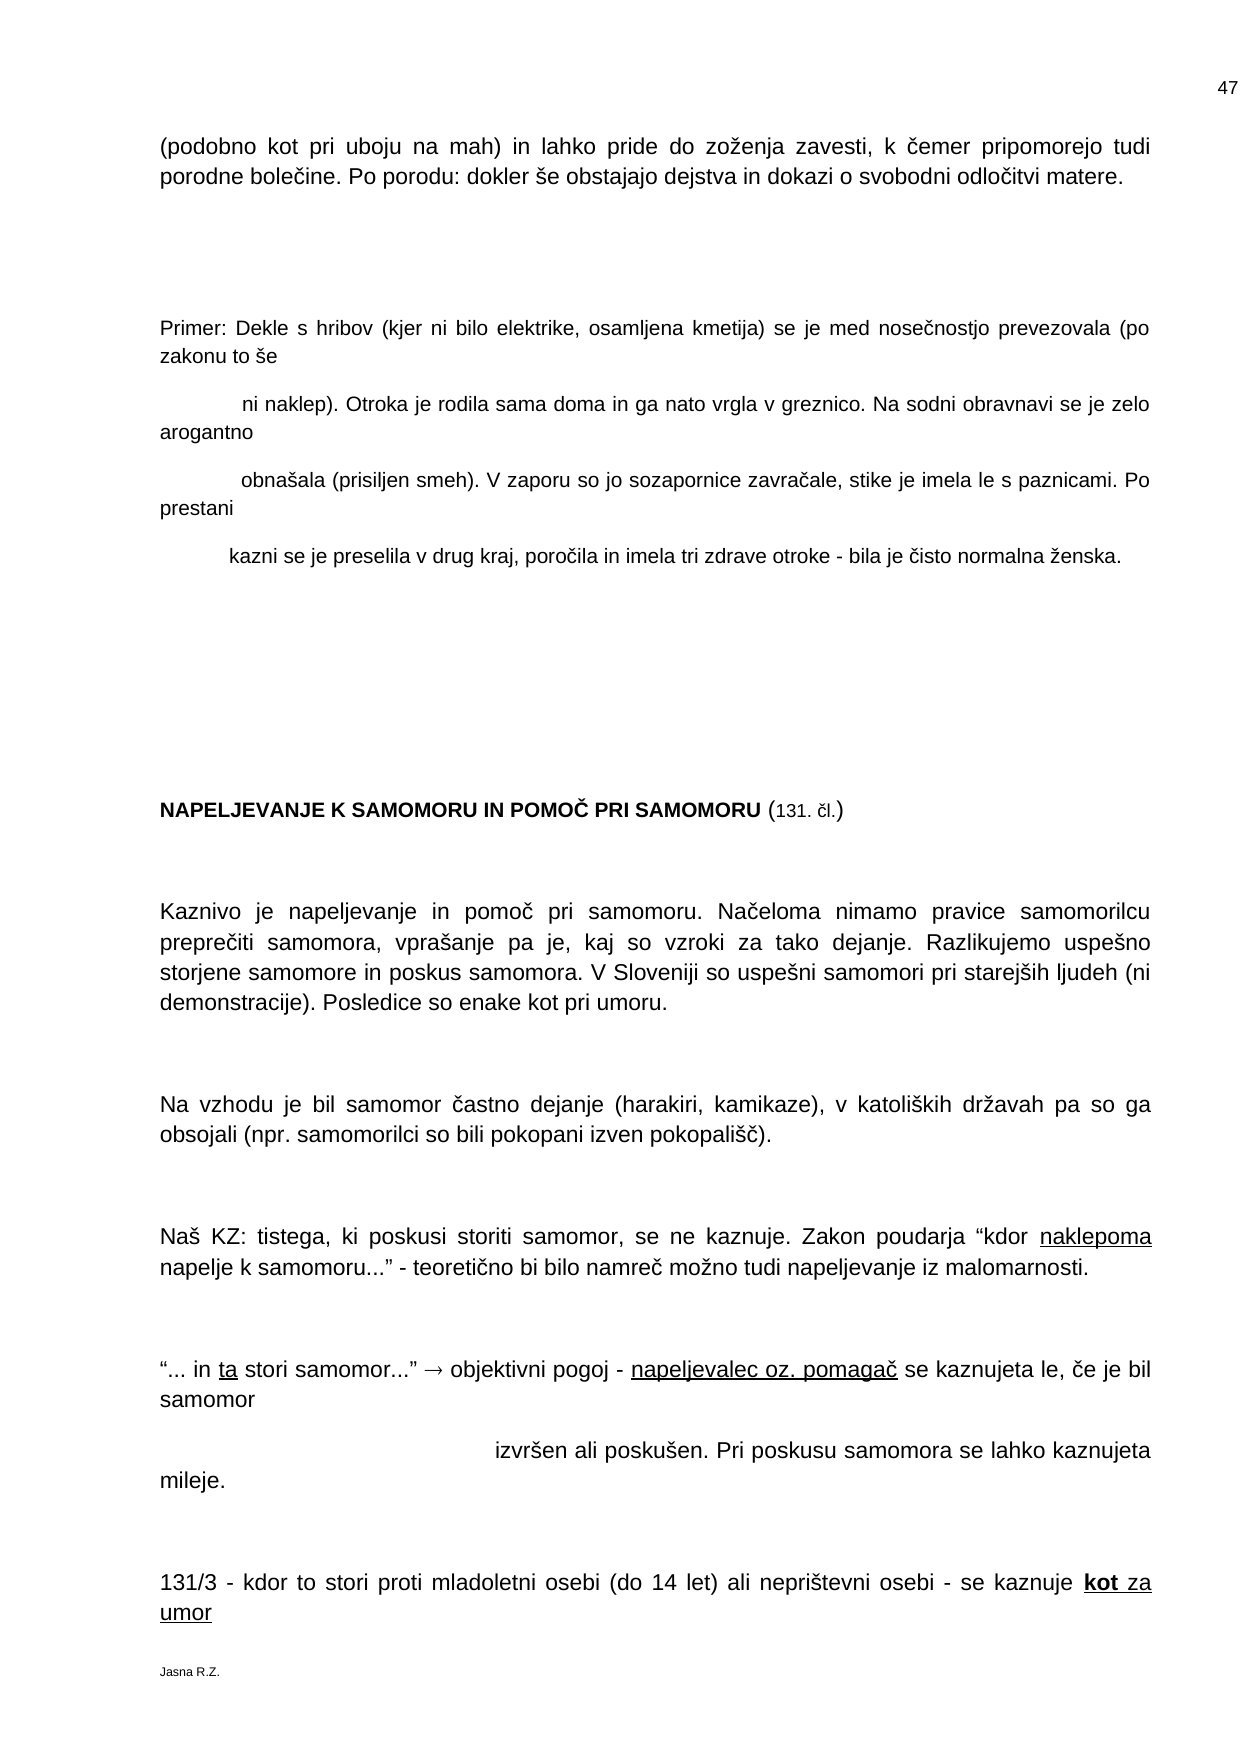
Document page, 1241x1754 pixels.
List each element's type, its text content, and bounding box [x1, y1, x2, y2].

text obnašala (prisiljen smeh). V zaporu so jo sozapornice zavračale, stike je imela le s paznicami. Po prestani [159, 468, 1152, 519]
text 131/3 - kdor to stori proti mladoletni osebi (do 14 let) ali neprištevni osebi - se kaznuje kot za umor [159, 1569, 1152, 1626]
text Primer: Dekle s hribov (kjer ni bilo elektrike, osamljena kmetija) se je med nosečnostjo prevezovala (po zakonu to še [159, 316, 1152, 368]
text Na vzhodu je bil samomor častno dejanje (harakiri, kamikaze), v katoliških državah pa so ga obsojali (npr. samomorilci so bili pokopani izven pokopališč). [159, 1091, 1152, 1148]
text Kaznivo je napeljevanje in pomoč pri samomoru. Načeloma nimamo pravice samomorilcu preprečiti samomora, vprašanje pa je, kaj so vzroki za tako dejanje. Razlikujemo uspešno storjene samomore in poskus samomora. V Sloveniji so uspešni samomori pri starejših ljudeh (ni demonstracije). Posledice so enake kot pri umoru. [159, 898, 1152, 1015]
text NAPELJEVANJE K SAMOMORU IN POMOČ PRI SAMOMORU (131. čl.) [159, 796, 1152, 823]
text izvršen ali poskušen. Pri poskusu samomora se lahko kaznujeta mileje. [159, 1437, 1152, 1493]
text “... in ta stori samomor...”  objektivni pogoj - napeljevalec oz. pomagač se kaznujeta le, če je bil samomor [159, 1356, 1152, 1412]
text Naš KZ: tistega, ki poskusi storiti samomor, se ne kaznuje. Zakon poudarja “kdor naklepoma napelje k samomoru...” - teoretično bi bilo namreč možno tudi napeljevanje iz malomarnosti. [159, 1223, 1152, 1280]
text (podobno kot pri uboju na mah) in lahko pride do zoženja zavesti, k čemer pripomorejo tudi porodne bolečine. Po porodu: dokler še obstajajo dejstva in dokazi o svobodni odločitvi matere. [159, 133, 1152, 189]
text ni naklep). Otroka je rodila sama doma in ga nato vrgla v greznico. Na sodni obravnavi se je zelo arogantno [159, 392, 1152, 443]
text kazni se je preselila v drug kraj, poročila in imela tri zdrave otroke - bila je čisto normalna ženska. [159, 544, 1152, 568]
